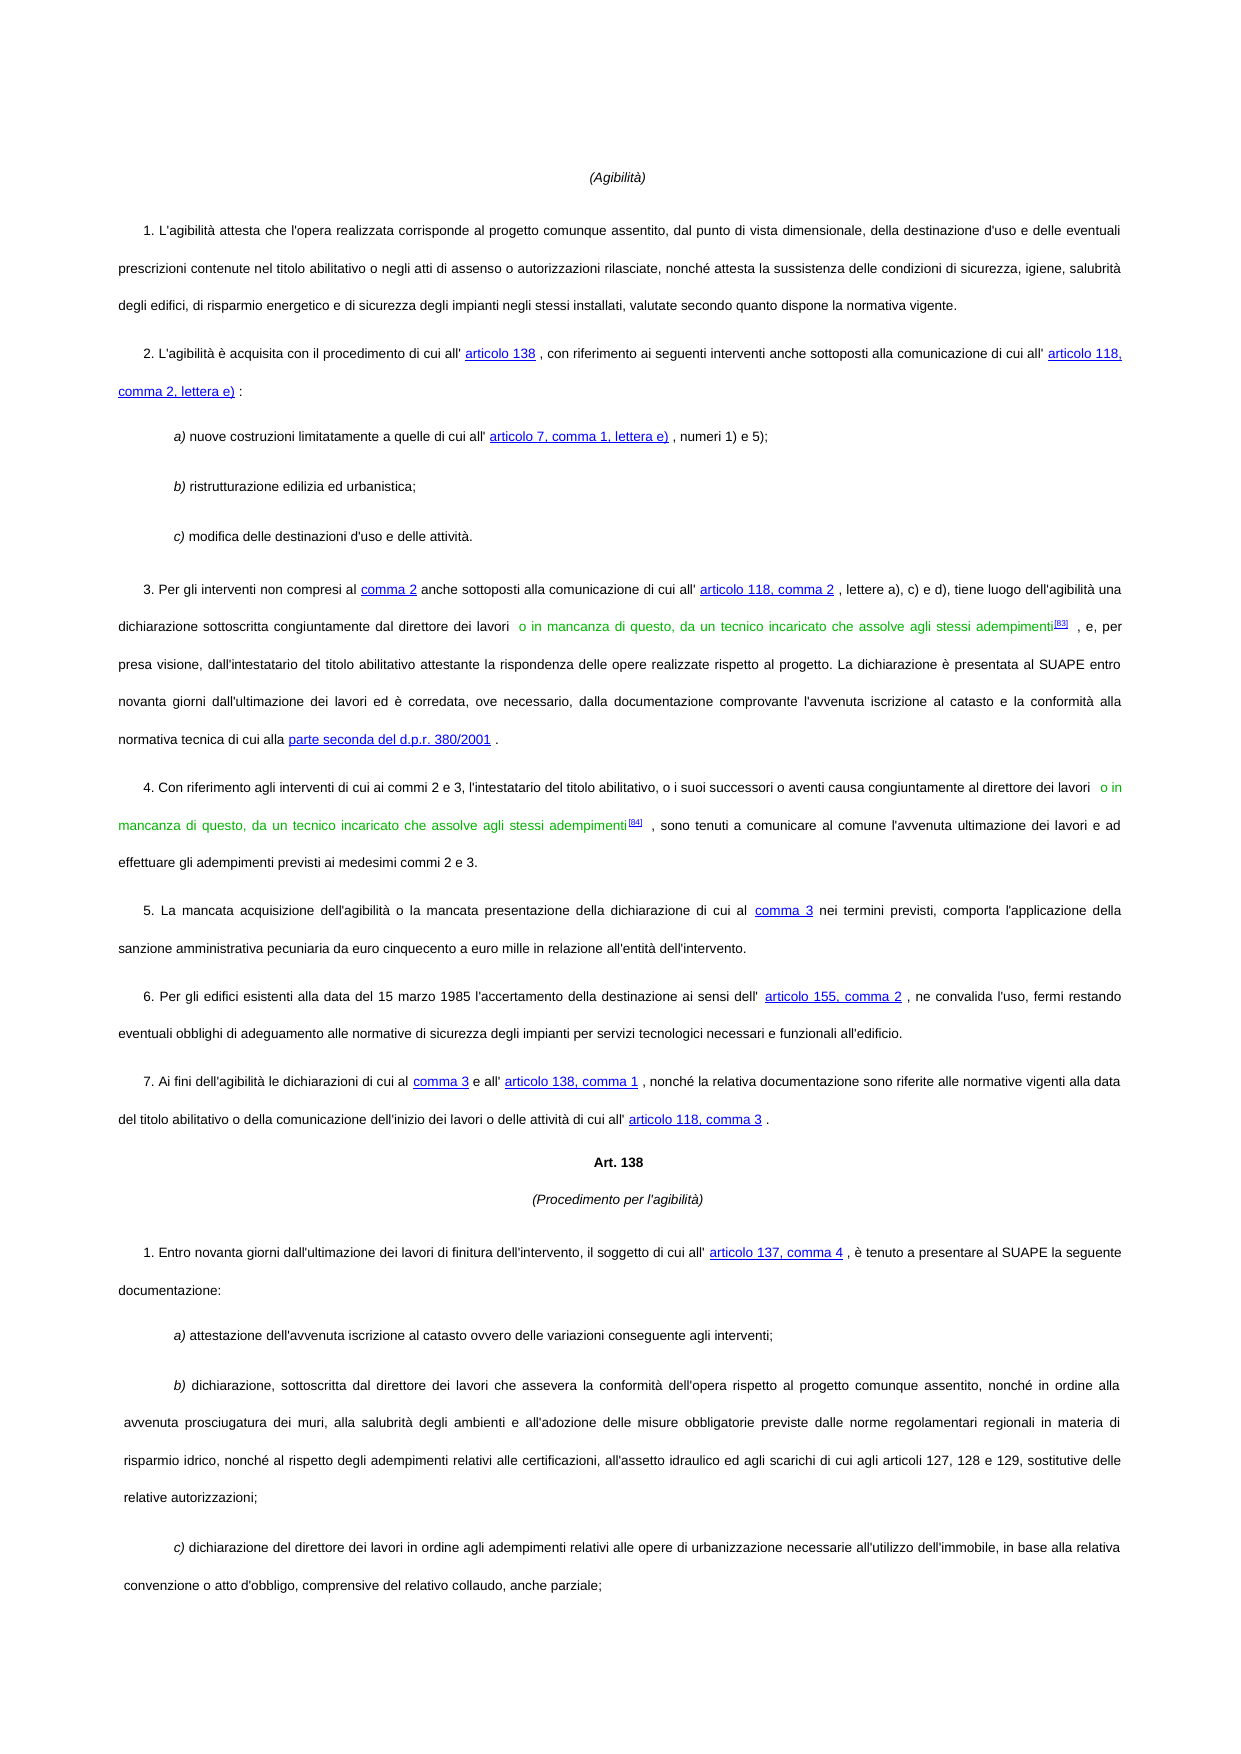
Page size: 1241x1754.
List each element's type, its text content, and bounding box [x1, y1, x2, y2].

table_header (Agibilità) 1. L'agibilità attesta che l'opera realizzata corrisponde al progetto comunque assentito, dal punto di vista dimensionale, della destinazione d'uso e delle eventuali prescrizioni contenute nel titolo abilitativo o negli atti di assenso o autorizzazioni rilasciate, nonché attesta la sussistenza delle condizioni di sicurezza, igiene, salubrità degli edifici, di risparmio energetico e di sicurezza degli impianti negli stessi installati, valutate secondo quanto dispone la normativa vigente. 2. L'agibilità è acquisita con il procedimento di cui all' articolo 138 , con riferimento ai seguenti interventi anche sottoposti alla comunicazione di cui all' articolo 118, comma 2, lettera e) : a) nuove costruzioni limitatamente a quelle di cui all' articolo 7, comma 1, lettera e) , numeri 1) e 5); b) ristrutturazione edilizia ed urbanistica; c) modifica delle destinazioni d'uso e delle attività. 3. Per gli interventi non compresi al comma 2 anche sottoposti alla comunicazione di cui all' articolo 118, comma 2 , lettere a), c) e d), tiene luogo dell'agibilità una dichiarazione sottoscritta congiuntamente dal direttore dei lavori o in mancanza di questo, da un tecnico incaricato che assolve agli stessi adempimenti[83] , e, per presa visione, dall'intestatario del titolo abilitativo attestante la rispondenza delle opere realizzate rispetto al progetto. La dichiarazione è presentata al SUAPE entro novanta giorni dall'ultimazione dei lavori ed è corredata, ove necessario, dalla documentazione comprovante l'avvenuta iscrizione al catasto e la conformità alla normativa tecnica di cui alla parte seconda del d.p.r. 380/2001 . 4. Con riferimento agli interventi di cui ai commi 2 e 3, l'intestatario del titolo abilitativo, o i suoi successori o aventi causa congiuntamente al direttore dei lavori o in mancanza di questo, da un tecnico incaricato che assolve agli stessi adempimenti[84] , sono tenuti a comunicare al comune l'avvenuta ultimazione dei lavori e ad effettuare gli adempimenti previsti ai medesimi commi 2 e 3. 5. La mancata acquisizione dell'agibilità o la mancata presentazione della dichiarazione di cui al comma 3 nei termini previsti, comporta l'applicazione della sanzione amministrativa pecuniaria da euro cinquecento a euro mille in relazione all'entità dell'intervento. 6. Per gli edifici esistenti alla data del 15 marzo 1985 l'accertamento della destinazione ai sensi dell' articolo 155, comma 2 , ne convalida l'uso, fermi restando eventuali obblighi di adeguamento alle normative di sicurezza degli impianti per servizi tecnologici necessari e funzionali all'edificio. 7. Ai fini dell'agibilità le dichiarazioni di cui al comma 3 e all' articolo 138, comma 1 , nonché la relativa documentazione sono riferite alle normative vigenti alla data del titolo abilitativo o della comunicazione dell'inizio dei lavori o delle attività di cui all' articolo 118, comma 3 . Art. 138 (Procedimento per l'agibilità) 1. Entro novanta giorni dall'ultimazione dei lavori di finitura dell'intervento, il soggetto di cui all' articolo 137, comma 4 , è tenuto a presentare al SUAPE la seguente documentazione: a) attestazione dell'avvenuta iscrizione al catasto ovvero delle variazioni conseguente agli interventi; b) dichiarazione, sottoscritta dal direttore dei lavori che assevera la conformità dell'opera rispetto al progetto comunque assentito, nonché in ordine alla avvenuta prosciugatura dei muri, alla salubrità degli ambienti e all'adozione delle misure obbligatorie previste dalle norme regolamentari regionali in materia di risparmio idrico, nonché al rispetto degli adempimenti relativi alle certificazioni, all'assetto idraulico ed agli scarichi di cui agli articoli 127, 128 e 129, sostitutive delle relative autorizzazioni; c) dichiarazione del direttore dei lavori in ordine agli adempimenti relativi alle opere di urbanizzazione necessarie all'utilizzo dell'immobile, in base alla relativa convenzione o atto d'obbligo, comprensive del relativo collaudo, anche parziale; [118, 148, 1122, 1603]
